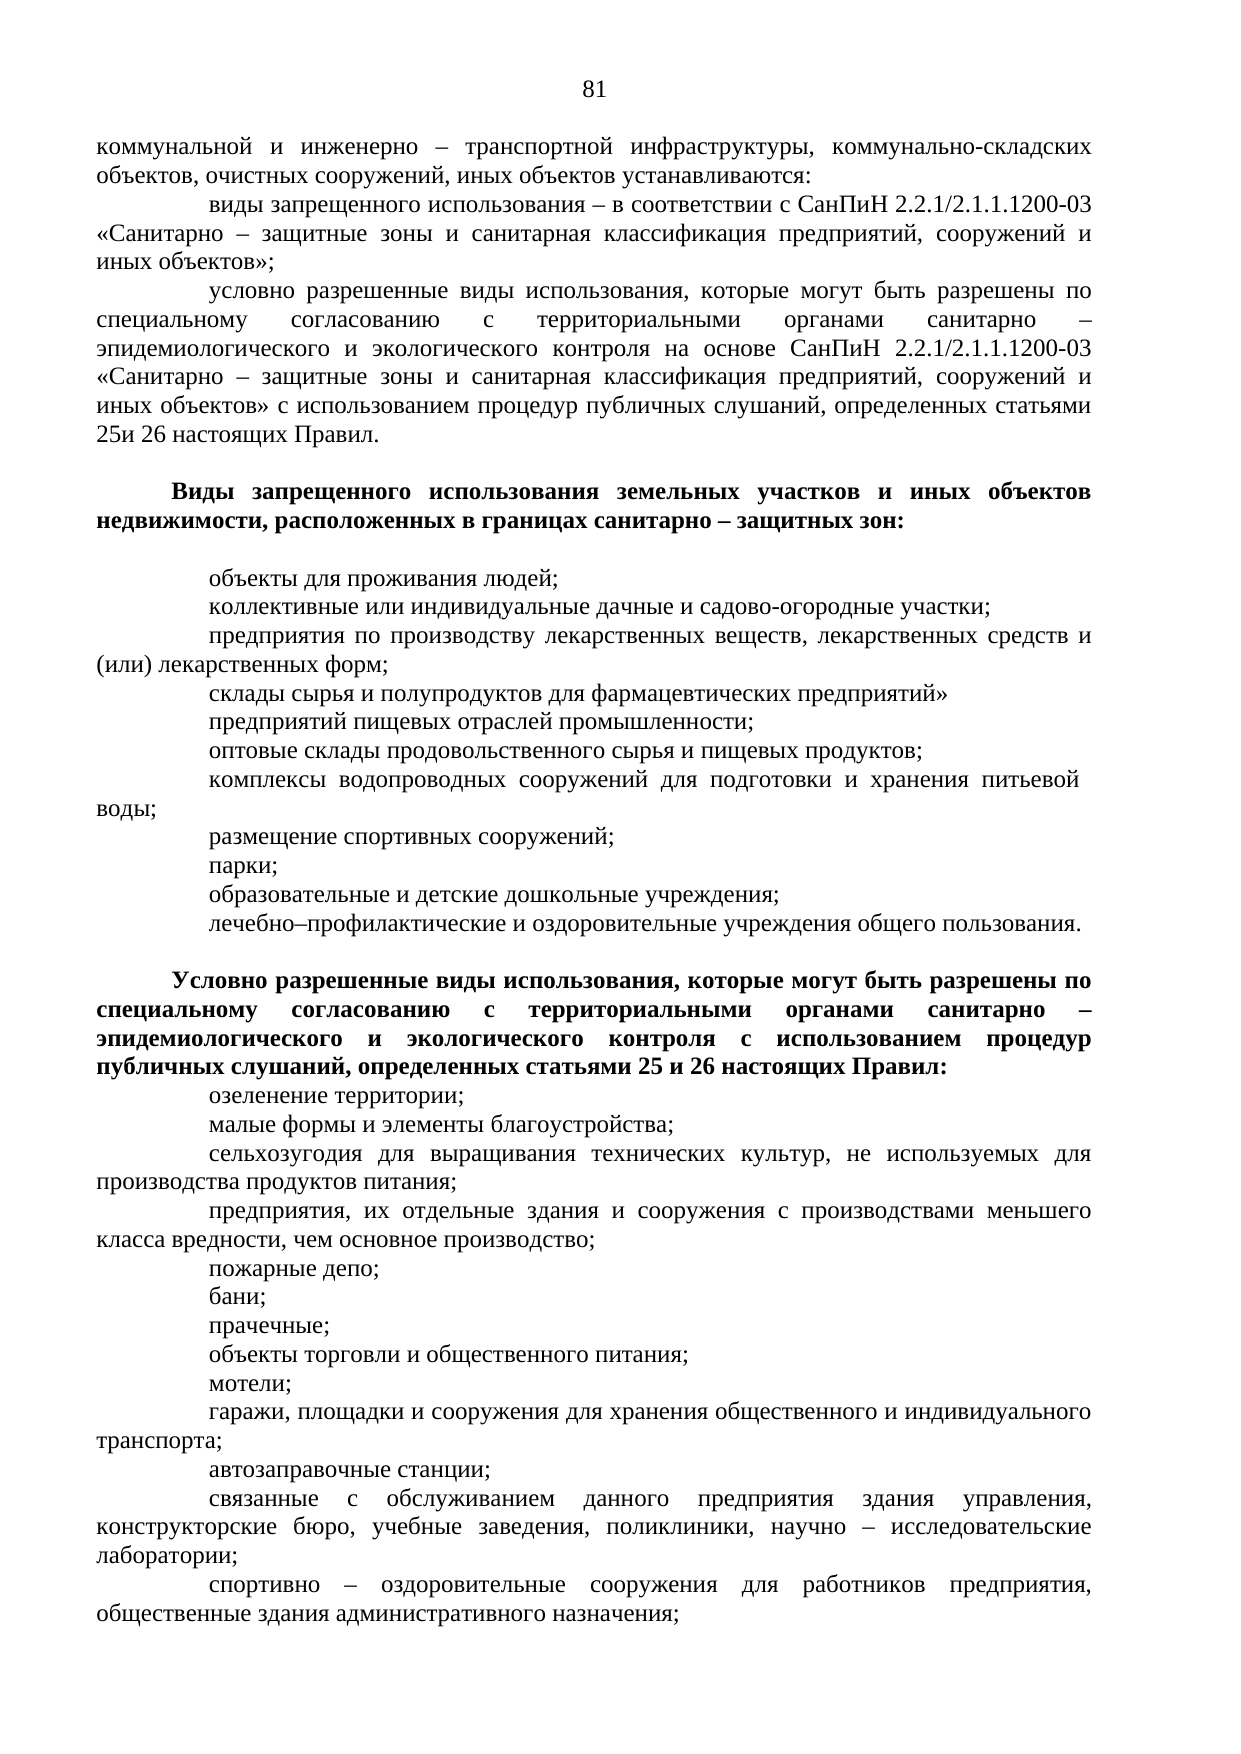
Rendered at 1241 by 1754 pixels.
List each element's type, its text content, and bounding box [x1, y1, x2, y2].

list малые формы и элементы благоустройства; [96, 1109, 1092, 1138]
list комплексы водопроводных сооружений для подготовки и хранения питьевой воды; [96, 764, 1092, 821]
list размещение спортивных сооружений; [96, 821, 1092, 850]
list виды запрещенного использования – в соответствии с СанПиН 2.2.1/2.1.1.1200-03 «Санитарно – защитные зоны и санитарная классификация предприятий, сооружений и иных объектов»; [96, 189, 1092, 275]
list предприятий пищевых отраслей промышленности; [96, 706, 1092, 735]
list озеленение территории; [96, 1080, 1092, 1109]
list пожарные депо; [96, 1253, 1092, 1281]
list лечебно–профилактические и оздоровительные учреждения общего пользования. [96, 908, 1092, 936]
list склады сырья и полупродуктов для фармацевтических предприятий» [96, 678, 1092, 706]
list автозаправочные станции; [96, 1454, 1092, 1483]
text Условно разрешенные виды использования, которые могут быть разрешены по специальному согласованию с территориальными органами санитарно – эпидемиологического и экологического контроля с использованием процедур публичных слушаний, определенных статьями 25 и 26 настоящих Правил: [96, 965, 1092, 1080]
list коллективные или индивидуальные дачные и садово-огородные участки; [96, 591, 1092, 620]
list оптовые склады продовольственного сырья и пищевых продуктов; [96, 735, 1092, 764]
list объекты для проживания людей; [96, 563, 1092, 591]
list условно разрешенные виды использования, которые могут быть разрешены по специальному согласованию с территориальными органами санитарно – эпидемиологического и экологического контроля на основе СанПиН 2.2.1/2.1.1.1200-03 «Санитарно – защитные зоны и санитарная классификация предприятий, сооружений и иных объектов» с использованием процедур публичных слушаний, определенных статьями 25и 26 настоящих Правил. [96, 275, 1092, 448]
list связанные с обслуживанием данного предприятия здания управления, конструкторские бюро, учебные заведения, поликлиники, научно – исследовательские лаборатории; [96, 1483, 1092, 1569]
list предприятия по производству лекарственных веществ, лекарственных средств и (или) лекарственных форм; [96, 620, 1092, 678]
list прачечные; [96, 1310, 1092, 1339]
list образовательные и детские дошкольные учреждения; [96, 879, 1092, 908]
list спортивно – оздоровительные сооружения для работников предприятия, общественные здания административного назначения; [96, 1569, 1092, 1626]
list парки; [96, 850, 1092, 879]
list мотели; [96, 1368, 1092, 1396]
list коммунальной и инженерно – транспортной инфраструктуры, коммунально-складских объектов, очистных сооружений, иных объектов устанавливаются: [96, 131, 1092, 189]
list сельхозугодия для выращивания технических культур, не используемых для производства продуктов питания; [96, 1138, 1092, 1195]
list объекты торговли и общественного питания; [96, 1339, 1092, 1368]
text Виды запрещенного использования земельных участков и иных объектов недвижимости, расположенных в границах санитарно – защитных зон: [96, 476, 1092, 534]
list бани; [96, 1281, 1092, 1310]
list предприятия, их отдельные здания и сооружения с производствами меньшего класса вредности, чем основное производство; [96, 1195, 1092, 1253]
list гаражи, площадки и сооружения для хранения общественного и индивидуального транспорта; [96, 1396, 1092, 1454]
